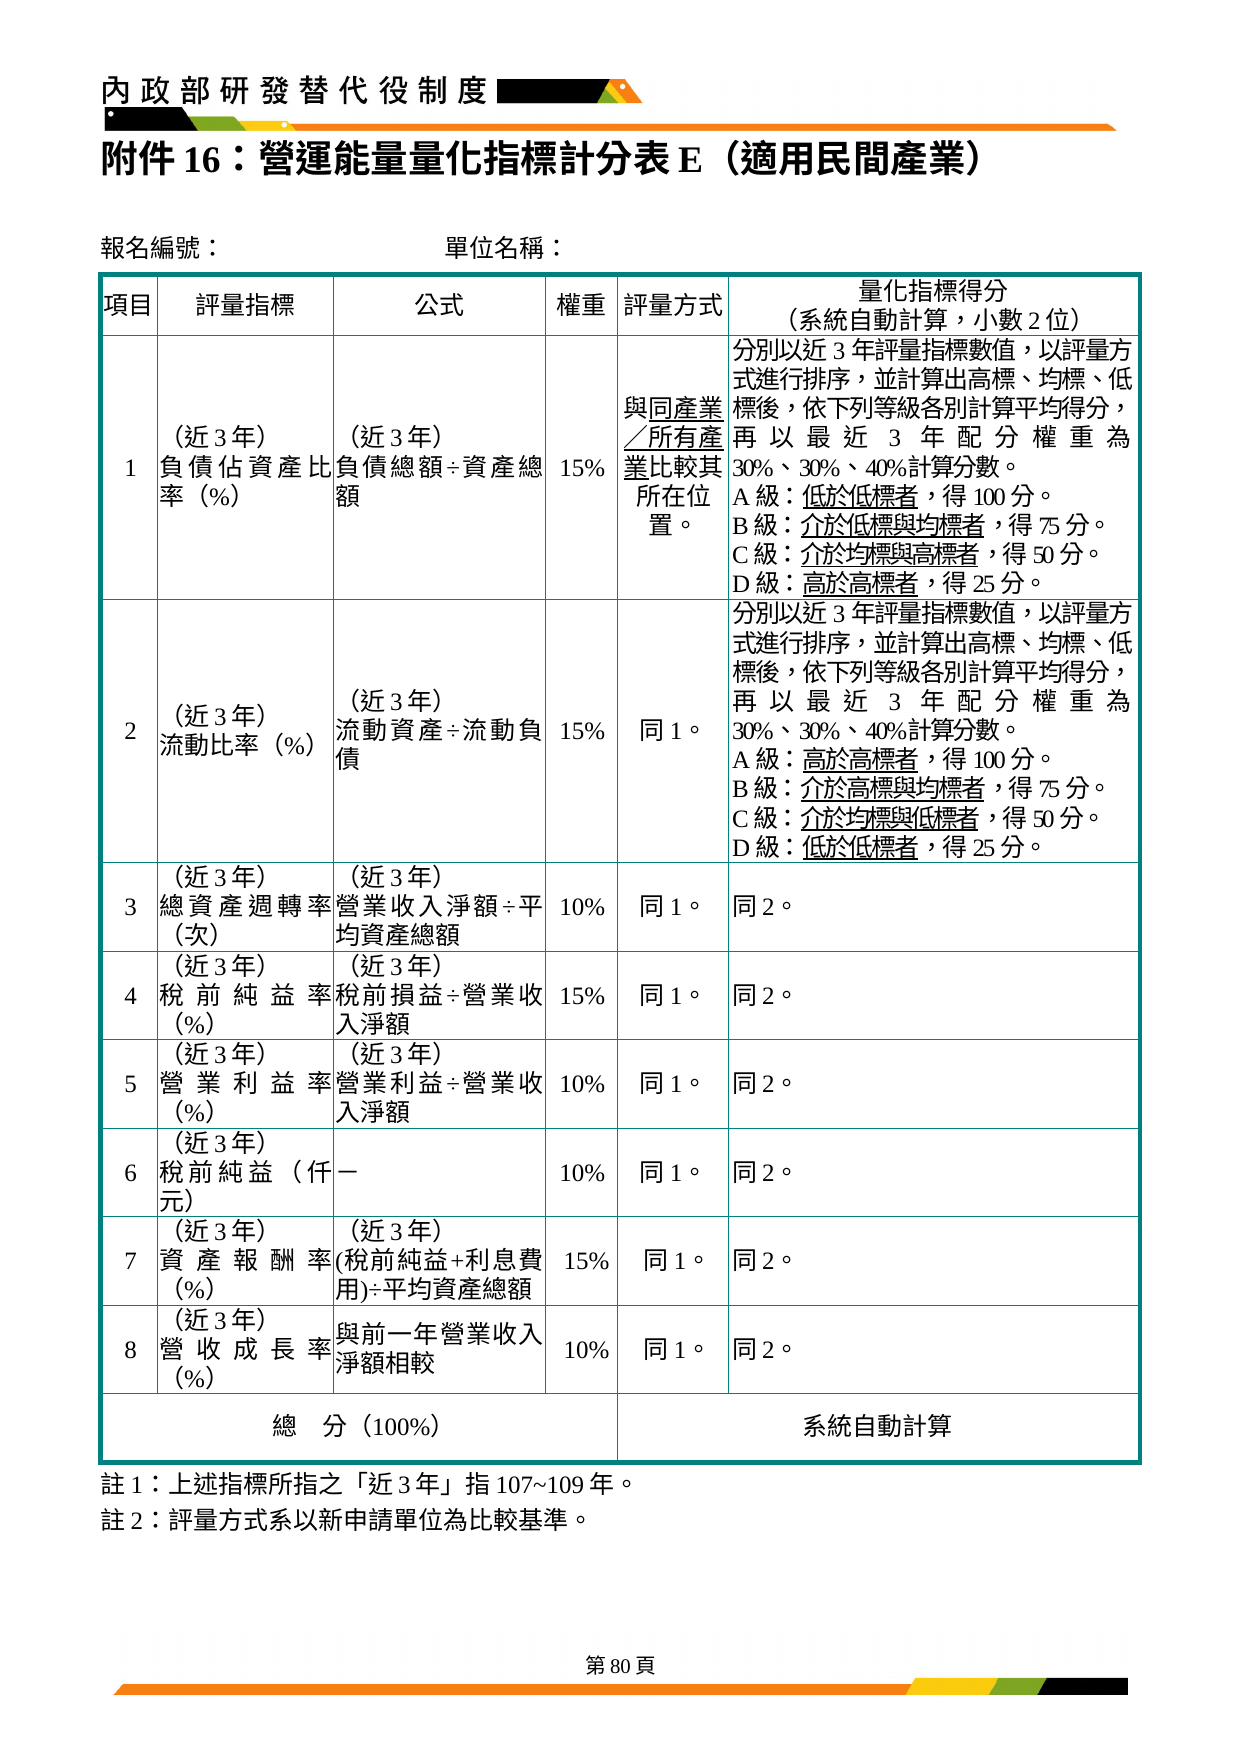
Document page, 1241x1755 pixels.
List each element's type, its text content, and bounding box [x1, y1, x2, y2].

table_cell 同1。 [618, 600, 728, 862]
table_cell （近3年） (稅前純益+利息費用)÷平均資產總額 [334, 1217, 545, 1305]
table_cell （近3年） 稅前純益率（%） [158, 952, 333, 1039]
table_cell 同1。 [618, 1040, 728, 1128]
table_cell 1 [103, 336, 157, 598]
table_cell 同2。 [729, 1129, 1138, 1216]
table_header 評量指標 [158, 277, 333, 335]
table_cell （近3年） 營收成長率（%） [158, 1306, 333, 1393]
table_cell 15% [546, 952, 617, 1039]
table_cell 分別以近3年評量指標數值，以評量方式進行排序，並計算出高標、均標、低標後，依下列等級各別計算平均得分，再以最近3年配分權重為30%、30%、40%計算分數。 A級：高於高標者，得100分。 B級：介於高標與均標者，得75分。 C級：介於均標與低標者，得50分。 D級：低於低標者，得25分。 [729, 600, 1138, 862]
table_cell 同2。 [729, 863, 1138, 951]
table_cell 15% [546, 336, 617, 598]
picture [113, 1625, 1128, 1698]
table_cell （近3年） 總資產週轉率（次） [158, 863, 333, 951]
table_header 量化指標得分 （系統自動計算，小數2位） [729, 277, 1138, 335]
table_cell 同2。 [729, 1217, 1138, 1305]
table_cell （近3年） 流動資產÷流動負債 [334, 600, 545, 862]
table_cell （近3年） 營業利益率（%） [158, 1040, 333, 1128]
table_cell （近3年） 營業利益÷營業收入淨額 [334, 1040, 545, 1128]
table_cell 同2。 [729, 1306, 1138, 1393]
table_cell 同1。 [618, 1129, 728, 1216]
table_header 權重 [546, 277, 617, 335]
table_header 項目 [103, 277, 157, 335]
table_cell 同1。 [618, 1306, 728, 1393]
text 附件16：營運能量量化指標計分表E（適用民間產業） [100, 139, 1140, 180]
text 註1：上述指標所指之「近3年」指107~109年。 [100, 1465, 1140, 1501]
table_cell 8 [103, 1306, 157, 1393]
table_cell 分別以近3年評量指標數值，以評量方式進行排序，並計算出高標、均標、低標後，依下列等級各別計算平均得分，再以最近3年配分權重為30%、30%、40%計算分數。 A級：低於低標者，得100分。 B級：介於低標與均標者，得75分。 C級：介於均標與高標者，得50分。 D級：高於高標者，得25分。 [729, 336, 1138, 598]
table_cell 15% [546, 1217, 617, 1305]
table_cell （近3年） 營業收入淨額÷平均資產總額 [334, 863, 545, 951]
table_cell 同2。 [729, 952, 1138, 1039]
text 註2：評量方式系以新申請單位為比較基準。 [100, 1501, 1140, 1537]
table_cell （近3年） 資產報酬率（%） [158, 1217, 333, 1305]
table_header 公式 [334, 277, 545, 335]
table_cell 總 分（100%） [103, 1394, 617, 1460]
table_cell 5 [103, 1040, 157, 1128]
table_cell 15% [546, 600, 617, 862]
table_cell 系統自動計算 [618, 1394, 1138, 1460]
table_cell （近3年） 負債總額÷資產總額 [334, 336, 545, 598]
table_cell 2 [103, 600, 157, 862]
table_cell 10% [546, 1306, 617, 1393]
table_cell 3 [103, 863, 157, 951]
table_cell － [334, 1129, 545, 1216]
table_cell 4 [103, 952, 157, 1039]
table_cell 同1。 [618, 952, 728, 1039]
text 報名編號： 單位名稱： [100, 224, 1140, 266]
table_cell 與同產業／所有產業比較其所在位置。 [618, 336, 728, 598]
table_cell 與前一年營業收入淨額相較 [334, 1306, 545, 1393]
table_cell 10% [546, 1040, 617, 1128]
table_cell 同2。 [729, 1040, 1138, 1128]
table_cell 10% [546, 1129, 617, 1216]
table_cell （近3年） 稅前純益（仟元） [158, 1129, 333, 1216]
table_cell 同1。 [618, 1217, 728, 1305]
table_cell 同1。 [618, 863, 728, 951]
table_cell 10% [546, 863, 617, 951]
picture [100, 75, 1117, 139]
table_cell 6 [103, 1129, 157, 1216]
table_cell （近3年） 負債佔資產比率（%） [158, 336, 333, 598]
table_header 評量方式 [618, 277, 728, 335]
table_cell （近3年） 流動比率（%） [158, 600, 333, 862]
table_cell （近3年） 稅前損益÷營業收入淨額 [334, 952, 545, 1039]
table_cell 7 [103, 1217, 157, 1305]
